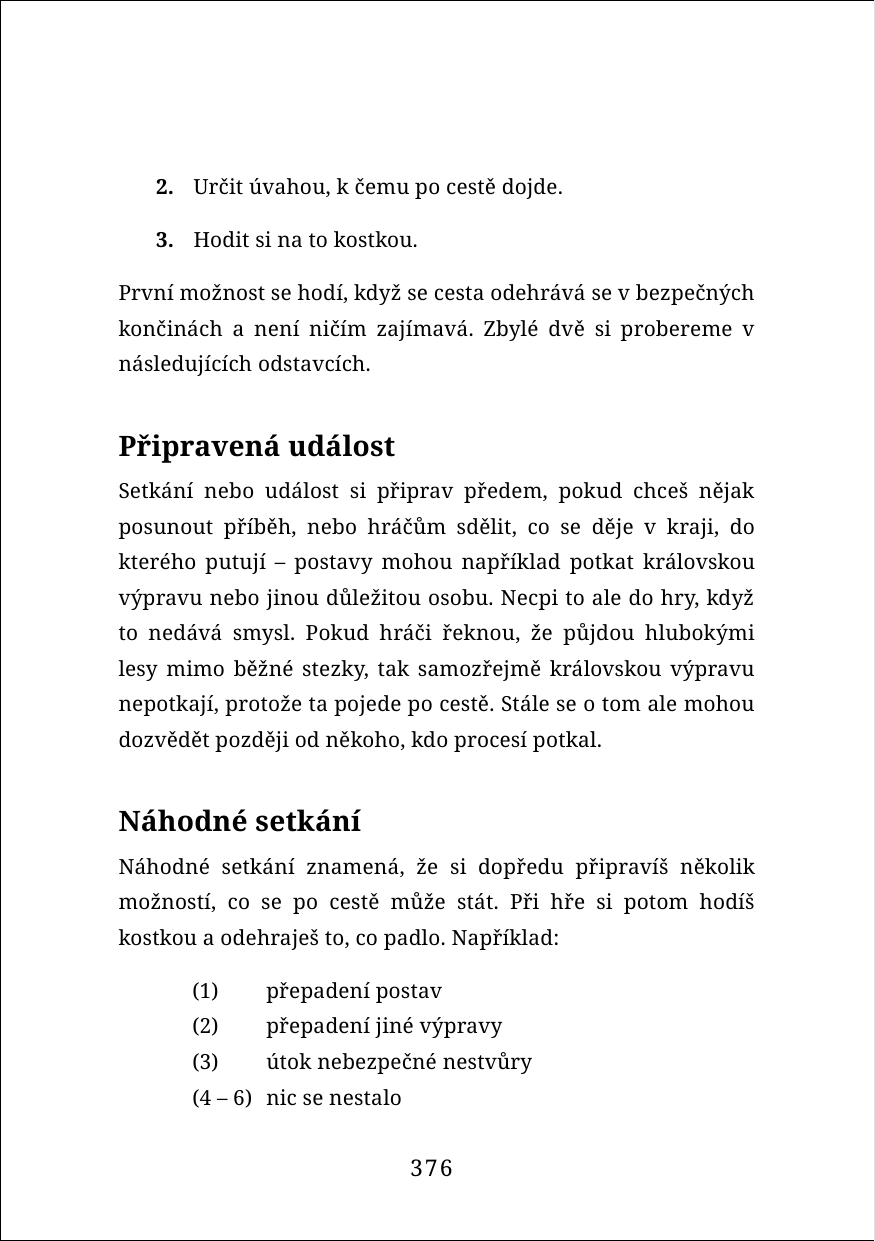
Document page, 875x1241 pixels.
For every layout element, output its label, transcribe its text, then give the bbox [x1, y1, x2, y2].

list Určit úvahou, k čemu po cestě dojde. [156, 172, 756, 200]
text Setkání nebo událost si připrav předem, pokud chceš nějak posunout příběh, nebo hráčům sdělit, co se děje v kraji, do kterého putují – postavy mohou například potkat královskou výpravu nebo jinou důležitou osobu. Necpi to ale do hry, když to nedává smysl. Pokud hráči řeknou, že půjdou hlubokými lesy mimo běžné stezky, tak samozřejmě královskou výpravu nepotkají, protože ta pojede po cestě. Stále se o tom ale mohou dozvědět později od někoho, kdo procesí potkal. [118, 476, 756, 753]
subtitle Náhodné setkání [118, 802, 756, 840]
text První možnost se hodí, když se cesta odehrává se v bezpečných končinách a není ničím zajímavá. Zbylé dvě si probereme v následujících odstavcích. [118, 278, 756, 378]
text (1) přepadení postav (2) přepadení jiné výpravy (3) útok nebezpečné nestvůry (4 – 6) nic se nestalo [192, 976, 756, 1111]
list Hodit si na to kostkou. [156, 225, 756, 253]
text Náhodné setkání znamená, že si dopředu připravíš několik možností, co se po cestě může stát. Při hře si potom hodíš kostkou a odehraješ to, co padlo. Například: [118, 852, 756, 951]
subtitle Připravená událost [118, 426, 756, 464]
